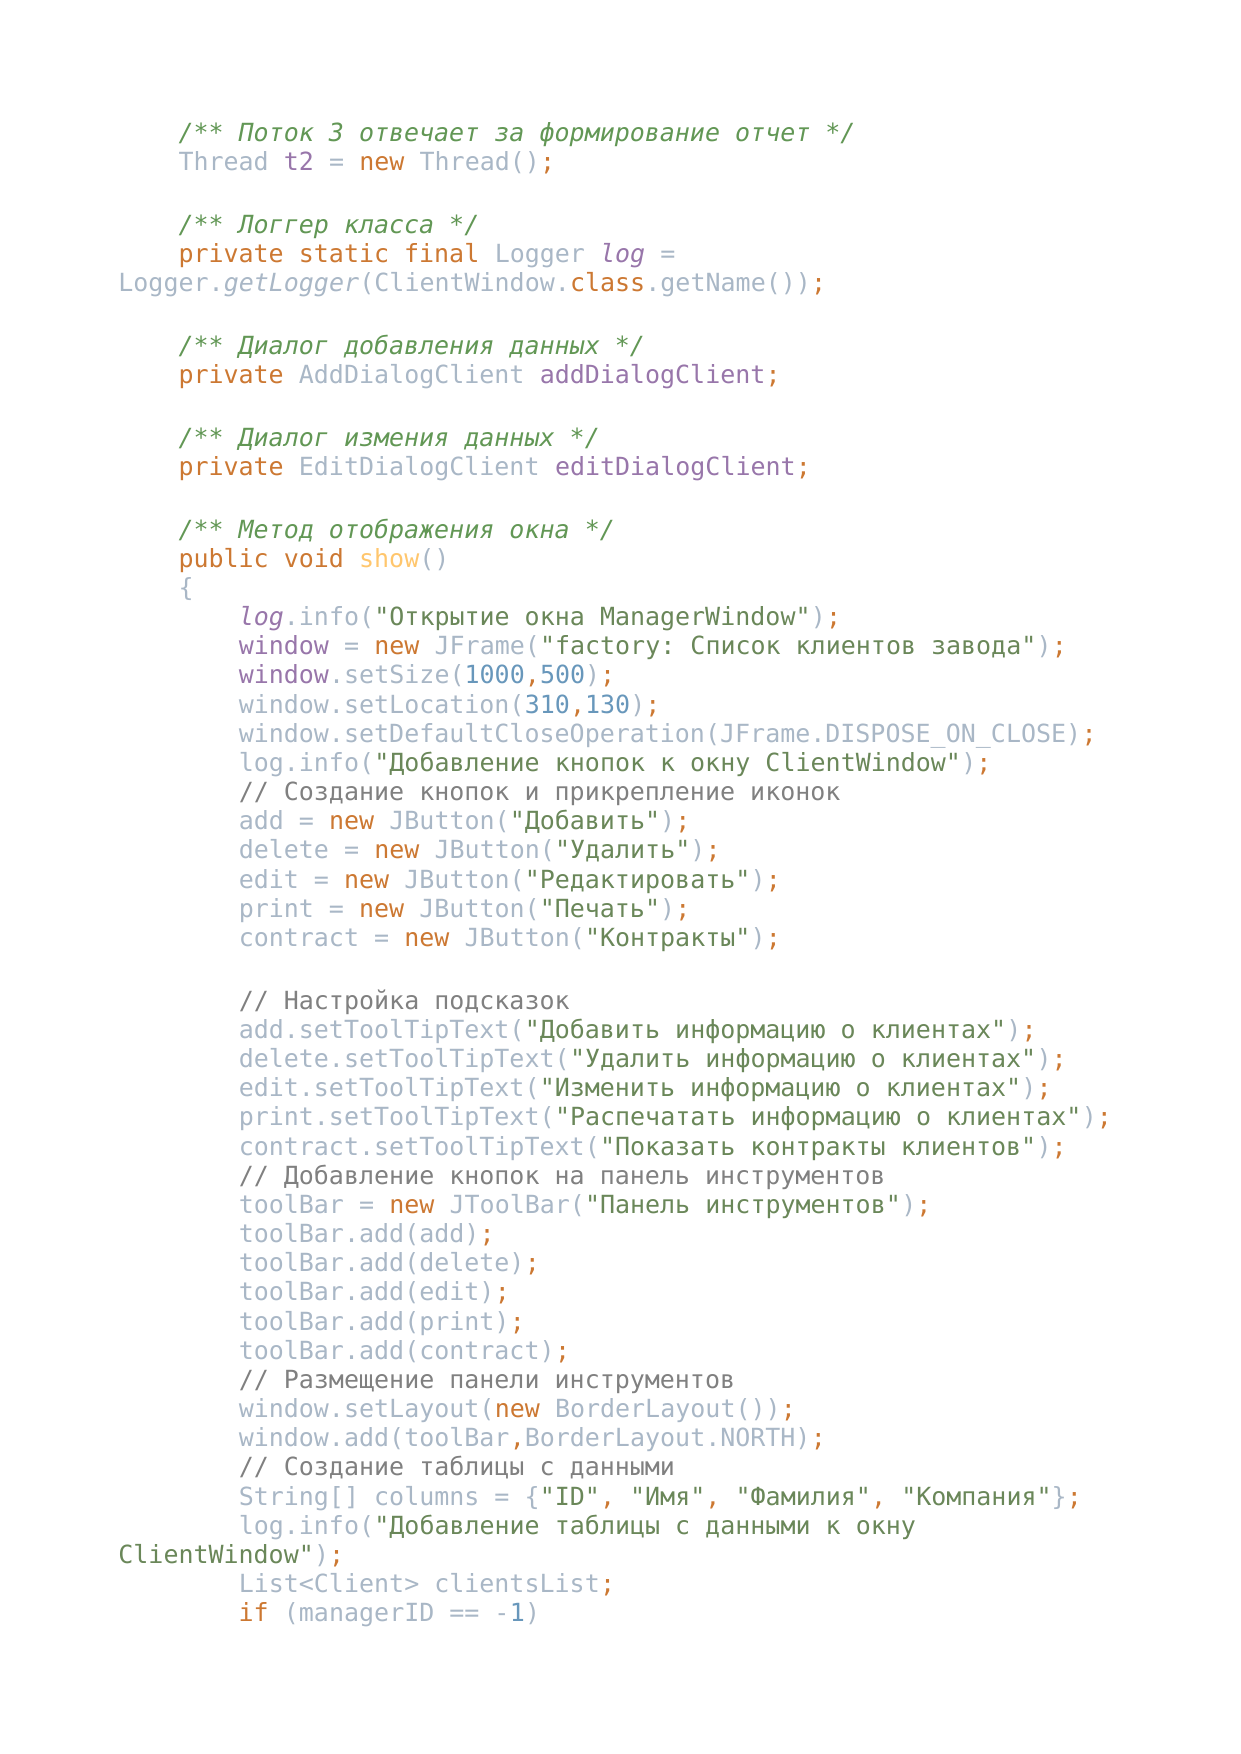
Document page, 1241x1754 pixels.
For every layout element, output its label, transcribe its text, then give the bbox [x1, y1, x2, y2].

text /** Поток 3 отвечает за формирование отчет */ Thread t2 = new Thread(); /** Логгер класса */ private static final Logger log = Logger.getLogger(ClientWindow.class.getName()); /** Диалог добавления данных */ private AddDialogClient addDialogClient; /** Диалог измения данных */ private EditDialogClient editDialogClient; /** Метод отображения окна */ public void show() { log.info("Открытие окна ManagerWindow"); window = new JFrame("factory: Список клиентов завода"); window.setSize(1000,500); window.setLocation(310,130); window.setDefaultCloseOperation(JFrame.DISPOSE_ON_CLOSE); log.info("Добавление кнопок к окну ClientWindow"); // Создание кнопок и прикрепление иконок add = new JButton("Добавить"); delete = new JButton("Удалить"); edit = new JButton("Редактировать"); print = new JButton("Печать"); contract = new JButton("Контракты"); // Настройка подсказок add.setToolTipText("Добавить информацию о клиентах"); delete.setToolTipText("Удалить информацию о клиентах"); edit.setToolTipText("Изменить информацию о клиентах"); print.setToolTipText("Распечатать информацию о клиентах"); contract.setToolTipText("Показать контракты клиентов"); // Добавление кнопок на панель инструментов toolBar = new JToolBar("Панель инструментов"); toolBar.add(add); toolBar.add(delete); toolBar.add(edit); toolBar.add(print); toolBar.add(contract); // Размещение панели инструментов window.setLayout(new BorderLayout()); window.add(toolBar,BorderLayout.NORTH); // Создание таблицы с данными String[] columns = {"ID", "Имя", "Фамилия", "Компания"}; log.info("Добавление таблицы с данными к окну ClientWindow"); List<Client> clientsList; if (managerID == -1) [118, 118, 1122, 1627]
